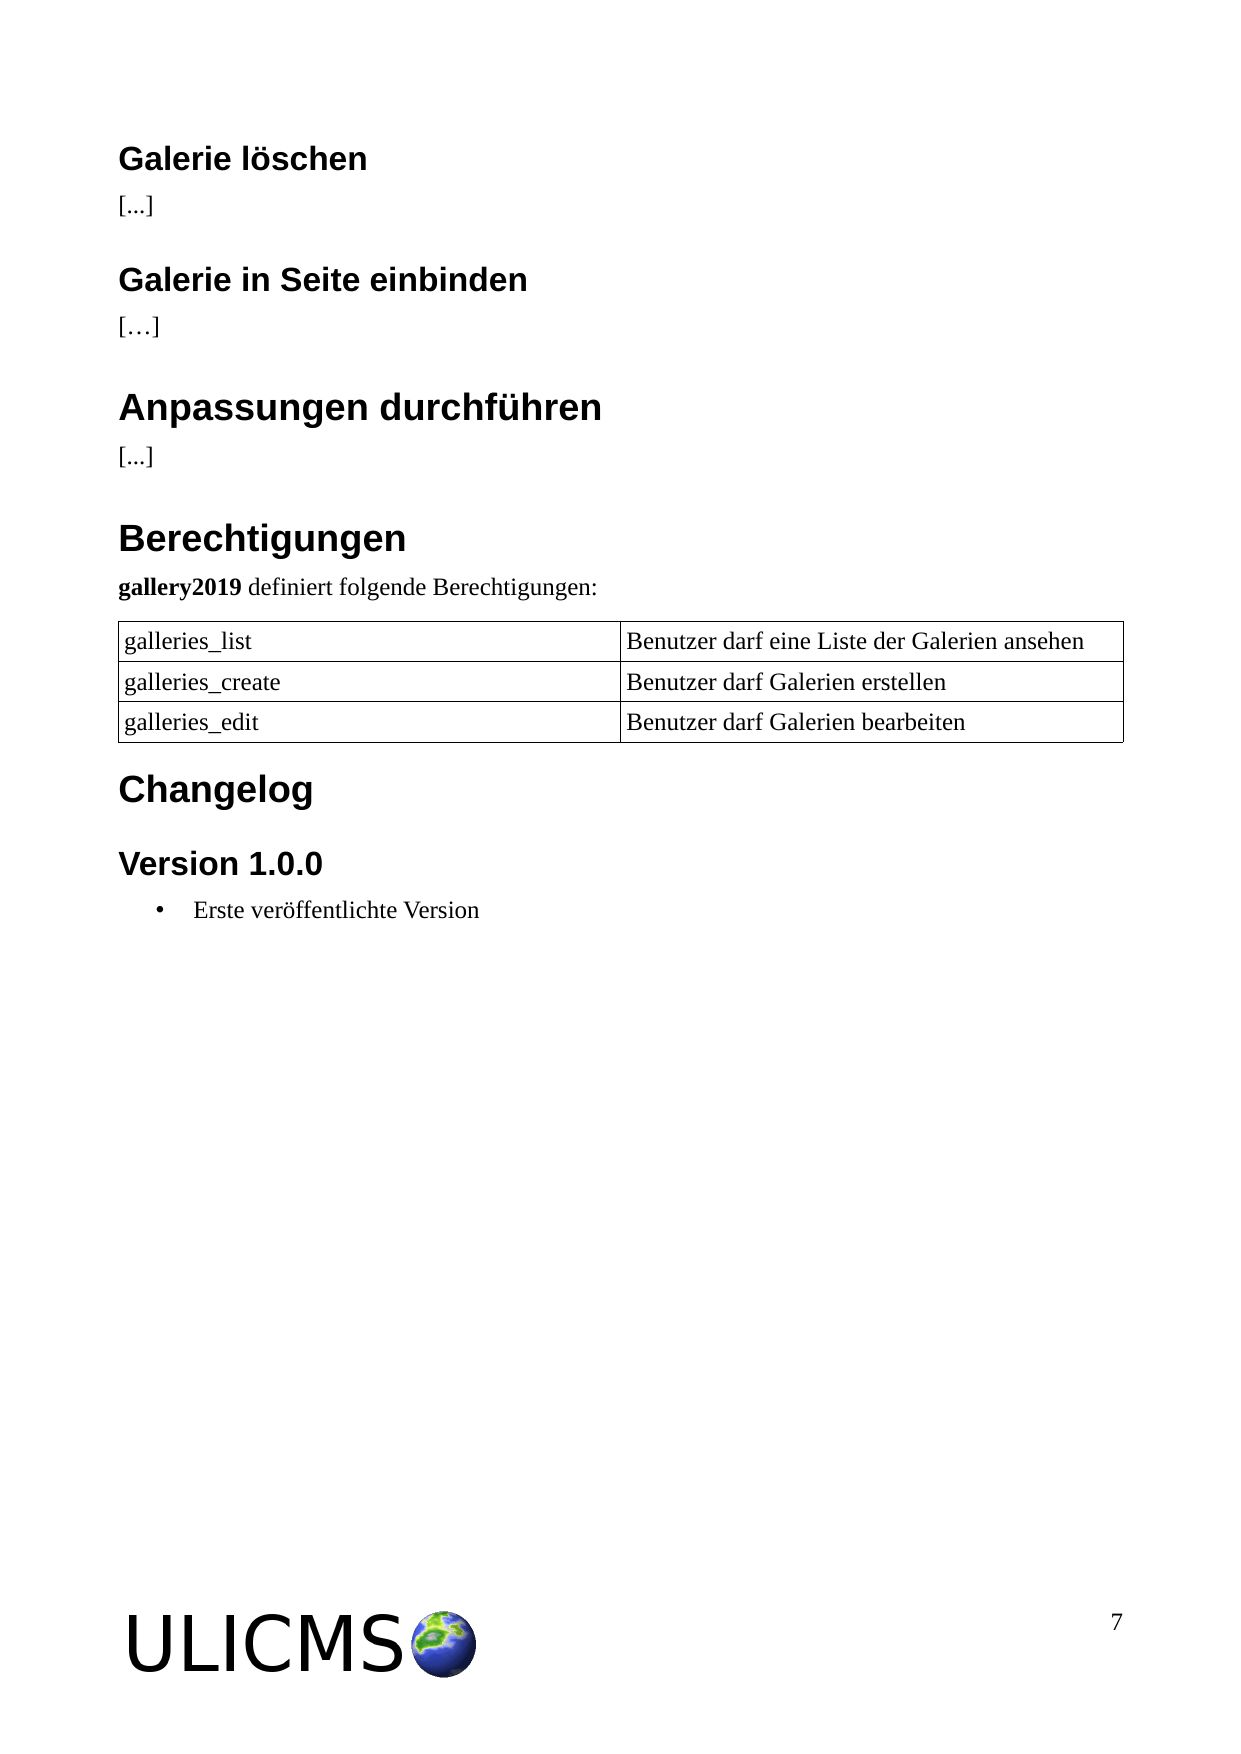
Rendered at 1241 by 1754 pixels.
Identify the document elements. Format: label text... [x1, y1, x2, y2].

subtitle Changelog [118, 767, 1123, 810]
subtitle Version 1.0.0 [118, 844, 1123, 882]
subtitle Berechtigungen [118, 515, 1123, 559]
table_cell Benutzer darf Galerien bearbeiten [621, 702, 1123, 742]
text [...] [118, 190, 1123, 219]
subtitle Galerie in Seite einbinden [118, 260, 1123, 299]
text gallery2019 definiert folgende Berechtigungen: [118, 572, 1123, 600]
list Erste veröffentlichte Version [156, 895, 1123, 923]
table_header Benutzer darf eine Liste der Galerien ansehen [621, 622, 1123, 661]
picture [118, 1607, 479, 1681]
table_cell galleries_create [119, 662, 620, 701]
subtitle Anpassungen durchführen [118, 385, 1123, 429]
text […] [118, 311, 1123, 340]
table_header galleries_list [119, 622, 620, 661]
table_cell Benutzer darf Galerien erstellen [621, 662, 1123, 701]
text [...] [118, 441, 1123, 470]
table_cell galleries_edit [119, 702, 620, 742]
subtitle Galerie löschen [118, 139, 1123, 178]
